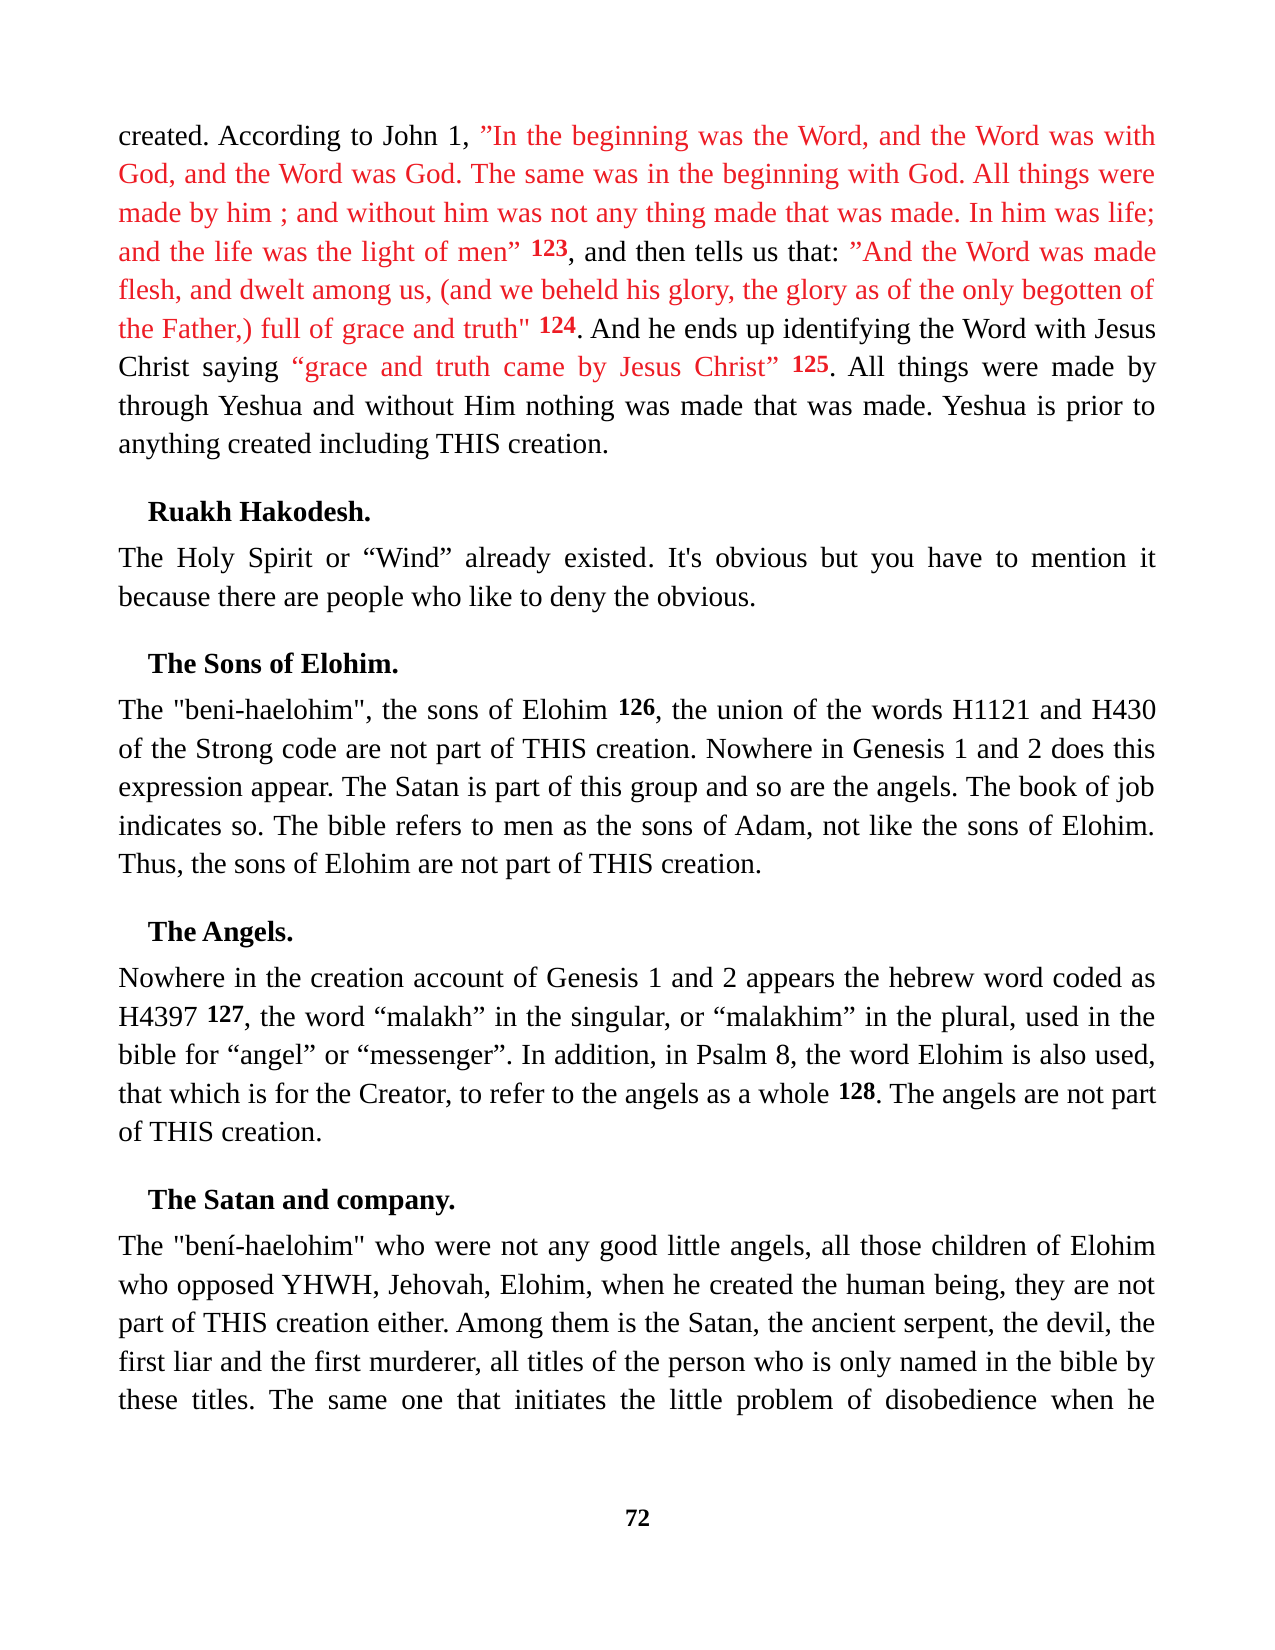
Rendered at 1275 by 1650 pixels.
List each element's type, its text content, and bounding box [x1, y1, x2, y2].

subtitle The Angels. [148, 914, 1157, 948]
text The "beni-haelohim", the sons of Elohim , the union of the words H1121 and H430 of the Strong code are not part of THIS creation. Nowhere in Genesis 1 and 2 does this expression appear. The Satan is part of this group and so are the angels. The book of job indicates so. The bible refers to men as the sons of Adam, not like the sons of Elohim. Thus, the sons of Elohim are not part of THIS creation. [118, 692, 1157, 880]
text The Holy Spirit or “Wind” already existed. It's obvious but you have to mention it because there are people who like to deny the obvious. [118, 540, 1157, 612]
subtitle Ruakh Hakodesh. [148, 494, 1157, 528]
text Nowhere in the creation account of Genesis 1 and 2 appears the hebrew word coded as H4397 , the word “malakh” in the singular, or “malakhim” in the plural, used in the bible for “angel” or “messenger”. In addition, in Psalm 8, the word Elohim is also used, that which is for the Creator, to refer to the angels as a whole . The angels are not part of THIS creation. [118, 960, 1157, 1148]
text The "bení-haelohim" who were not any good little angels, all those children of Elohim who opposed YHWH, Jehovah, Elohim, when he created the human being, they are not part of THIS creation either. Among them is the Satan, the ancient serpent, the devil, the first liar and the first murderer, all titles of the person who is only named in the bible by these titles. The same one that initiates the little problem of disobedience when he [118, 1228, 1157, 1416]
text created. According to John 1, ”In the beginning was the Word, and the Word was with God, and the Word was God. The same was in the beginning with God. All things were made by him ; and without him was not any thing made that was made. In him was life; and the life was the light of men” , and then tells us that: ”And the Word was made flesh, and dwelt among us, (and we beheld his glory, the glory as of the only begotten of the Father,) full of grace and truth" . And he ends up identifying the Word with Jesus Christ saying “grace and truth came by Jesus Christ” . All things were made by through Yeshua and without Him nothing was made that was made. Yeshua is prior to anything created including THIS creation. [118, 118, 1157, 460]
subtitle The Sons of Elohim. [148, 646, 1157, 680]
subtitle The Satan and company. [148, 1182, 1157, 1216]
